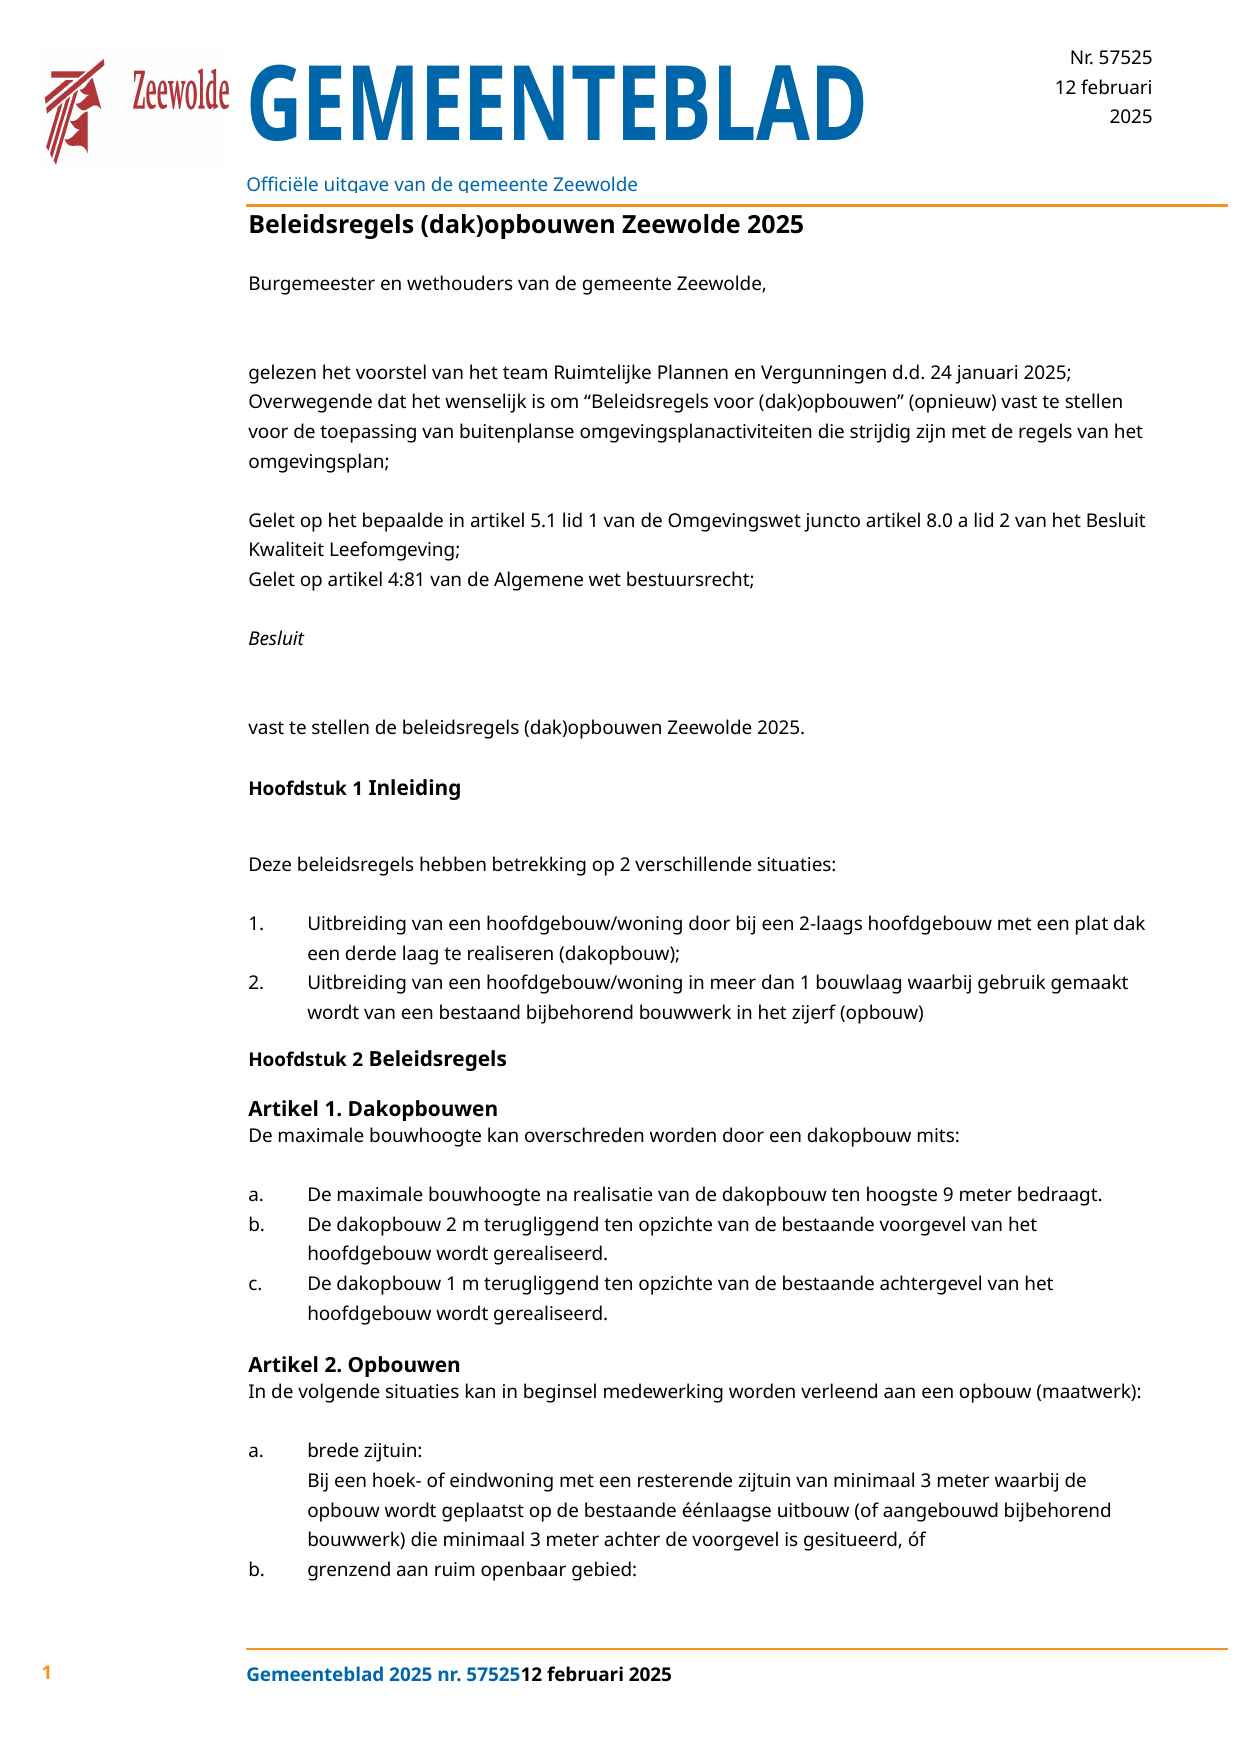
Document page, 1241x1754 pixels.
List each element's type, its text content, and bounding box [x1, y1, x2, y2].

text Hoofdstuk 2 Beleidsregels [248, 1044, 1152, 1073]
list brede zijtuin: [248, 1438, 1152, 1463]
list De maximale bouwhoogte na realisatie van de dakopbouw ten hoogste 9 meter bedraagt. [248, 1181, 1152, 1207]
picture [41, 47, 231, 172]
text Besluit [248, 625, 1152, 651]
text Hoofdstuk 1 Inleiding [248, 773, 1152, 802]
list Bij een hoek- of eindwoning met een resterende zijtuin van minimaal 3 meter waarbij de opbouw wordt geplaatst op de bestaande éénlaagse uitbouw (of aangebouwd bijbehorend bouwwerk) die minimaal 3 meter achter de voorgevel is gesitueerd, óf [248, 1467, 1152, 1552]
text De maximale bouwhoogte kan overschreden worden door een dakopbouw mits: [248, 1122, 1152, 1148]
text Deze beleidsregels hebben betrekking op 2 verschillende situaties: [248, 851, 1152, 877]
text Artikel 1. Dakopbouwen [248, 1094, 1152, 1122]
list Uitbreiding van een hoofdgebouw/woning door bij een 2-laags hoofdgebouw met een plat dak een derde laag te realiseren (dakopbouw); [248, 910, 1152, 965]
text Beleidsregels (dak)opbouwen Zeewolde 2025 [248, 207, 1152, 241]
list De dakopbouw 2 m terugliggend ten opzichte van de bestaande voorgevel van het hoofdgebouw wordt gerealiseerd. [248, 1211, 1152, 1266]
text Burgemeester en wethouders van de gemeente Zeewolde, [248, 270, 1152, 296]
text Gelet op artikel 4:81 van de Algemene wet bestuursrecht; [248, 566, 1152, 592]
list Uitbreiding van een hoofdgebouw/woning in meer dan 1 bouwlaag waarbij gebruik gemaakt wordt van een bestaand bijbehorend bouwwerk in het zijerf (opbouw) [248, 969, 1152, 1024]
list De dakopbouw 1 m terugliggend ten opzichte van de bestaande achtergevel van het hoofdgebouw wordt gerealiseerd. [248, 1270, 1152, 1325]
text vast te stellen de beleidsregels (dak)opbouwen Zeewolde 2025. [248, 714, 1152, 740]
list grenzend aan ruim openbaar gebied: [248, 1556, 1152, 1582]
text Gelet op het bepaalde in artikel 5.1 lid 1 van de Omgevingswet juncto artikel 8.0 a lid 2 van het Besluit Kwaliteit Leefomgeving; [248, 507, 1152, 562]
text Artikel 2. Opbouwen [248, 1350, 1152, 1378]
text In de volgende situaties kan in beginsel medewerking worden verleend aan een opbouw (maatwerk): [248, 1378, 1152, 1404]
text gelezen het voorstel van het team Ruimtelijke Plannen en Vergunningen d.d. 24 januari 2025; [248, 359, 1152, 385]
text Overwegende dat het wenselijk is om “Beleidsregels voor (dak)opbouwen” (opnieuw) vast te stellen voor de toepassing van buitenplanse omgevingsplanactiviteiten die strijdig zijn met de regels van het omgevingsplan; [248, 389, 1152, 473]
